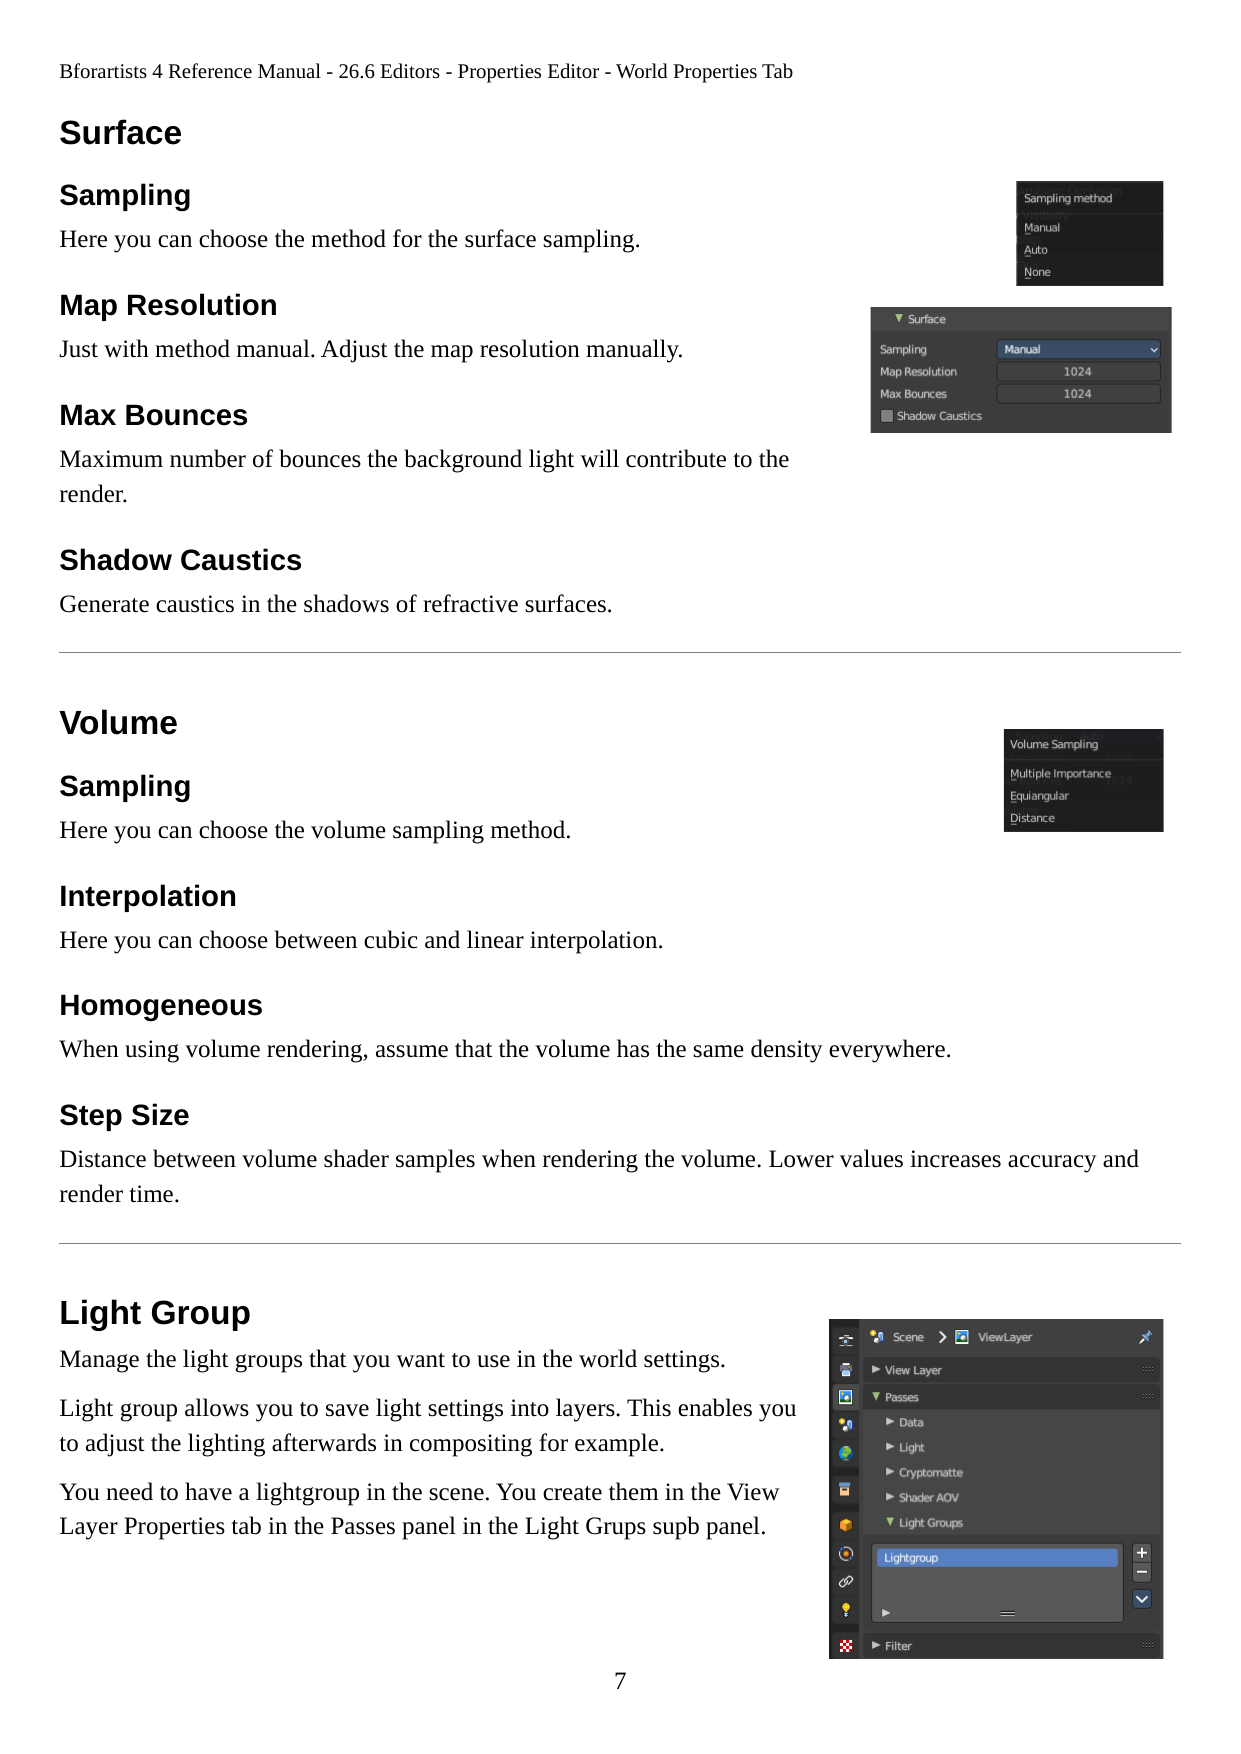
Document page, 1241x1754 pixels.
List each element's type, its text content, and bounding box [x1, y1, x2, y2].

subtitle Max Bounces [59, 398, 870, 432]
picture [1003, 729, 1164, 832]
subtitle Step Size [59, 1098, 1181, 1132]
subtitle Shadow Caustics [59, 542, 1181, 576]
text Distance between volume shader samples when rendering the volume. Lower values increases accuracy and render time. [59, 1144, 1181, 1208]
subtitle Light Group [59, 1293, 1181, 1332]
text Manage the light groups that you want to use in the world settings. [59, 1344, 829, 1373]
text You need to have a lightgroup in the scene. You create them in the View Layer Properties tab in the Passes panel in the Light Grups supb panel. [59, 1477, 829, 1540]
subtitle [1172, 398, 1181, 432]
subtitle Volume [59, 703, 1181, 741]
subtitle [1164, 768, 1181, 802]
text Light group allows you to save light settings into layers. This enables you to adjust the lighting afterwards in compositing for example. [59, 1393, 829, 1456]
text Here you can choose the method for the surface sampling. [59, 224, 1016, 253]
subtitle Map Resolution [59, 288, 1181, 322]
text When using volume rendering, assume that the volume has the same density everywhere. [59, 1034, 1181, 1063]
picture [1016, 181, 1164, 286]
subtitle Sampling [59, 178, 1181, 212]
subtitle Homogeneous [59, 988, 1181, 1022]
subtitle Sampling [59, 768, 1003, 802]
text Here you can choose the volume sampling method. [59, 815, 1181, 843]
text Generate caustics in the shadows of refractive surfaces. [59, 589, 1181, 617]
picture [829, 1319, 1164, 1659]
text Maximum number of bounces the background light will contribute to the render. [59, 444, 1181, 508]
subtitle Surface [59, 113, 1181, 151]
text Here you can choose between cubic and linear interpolation. [59, 925, 1181, 953]
subtitle Interpolation [59, 878, 1181, 912]
picture [870, 307, 1172, 433]
text Just with method manual. Adjust the map resolution manually. [59, 334, 870, 363]
